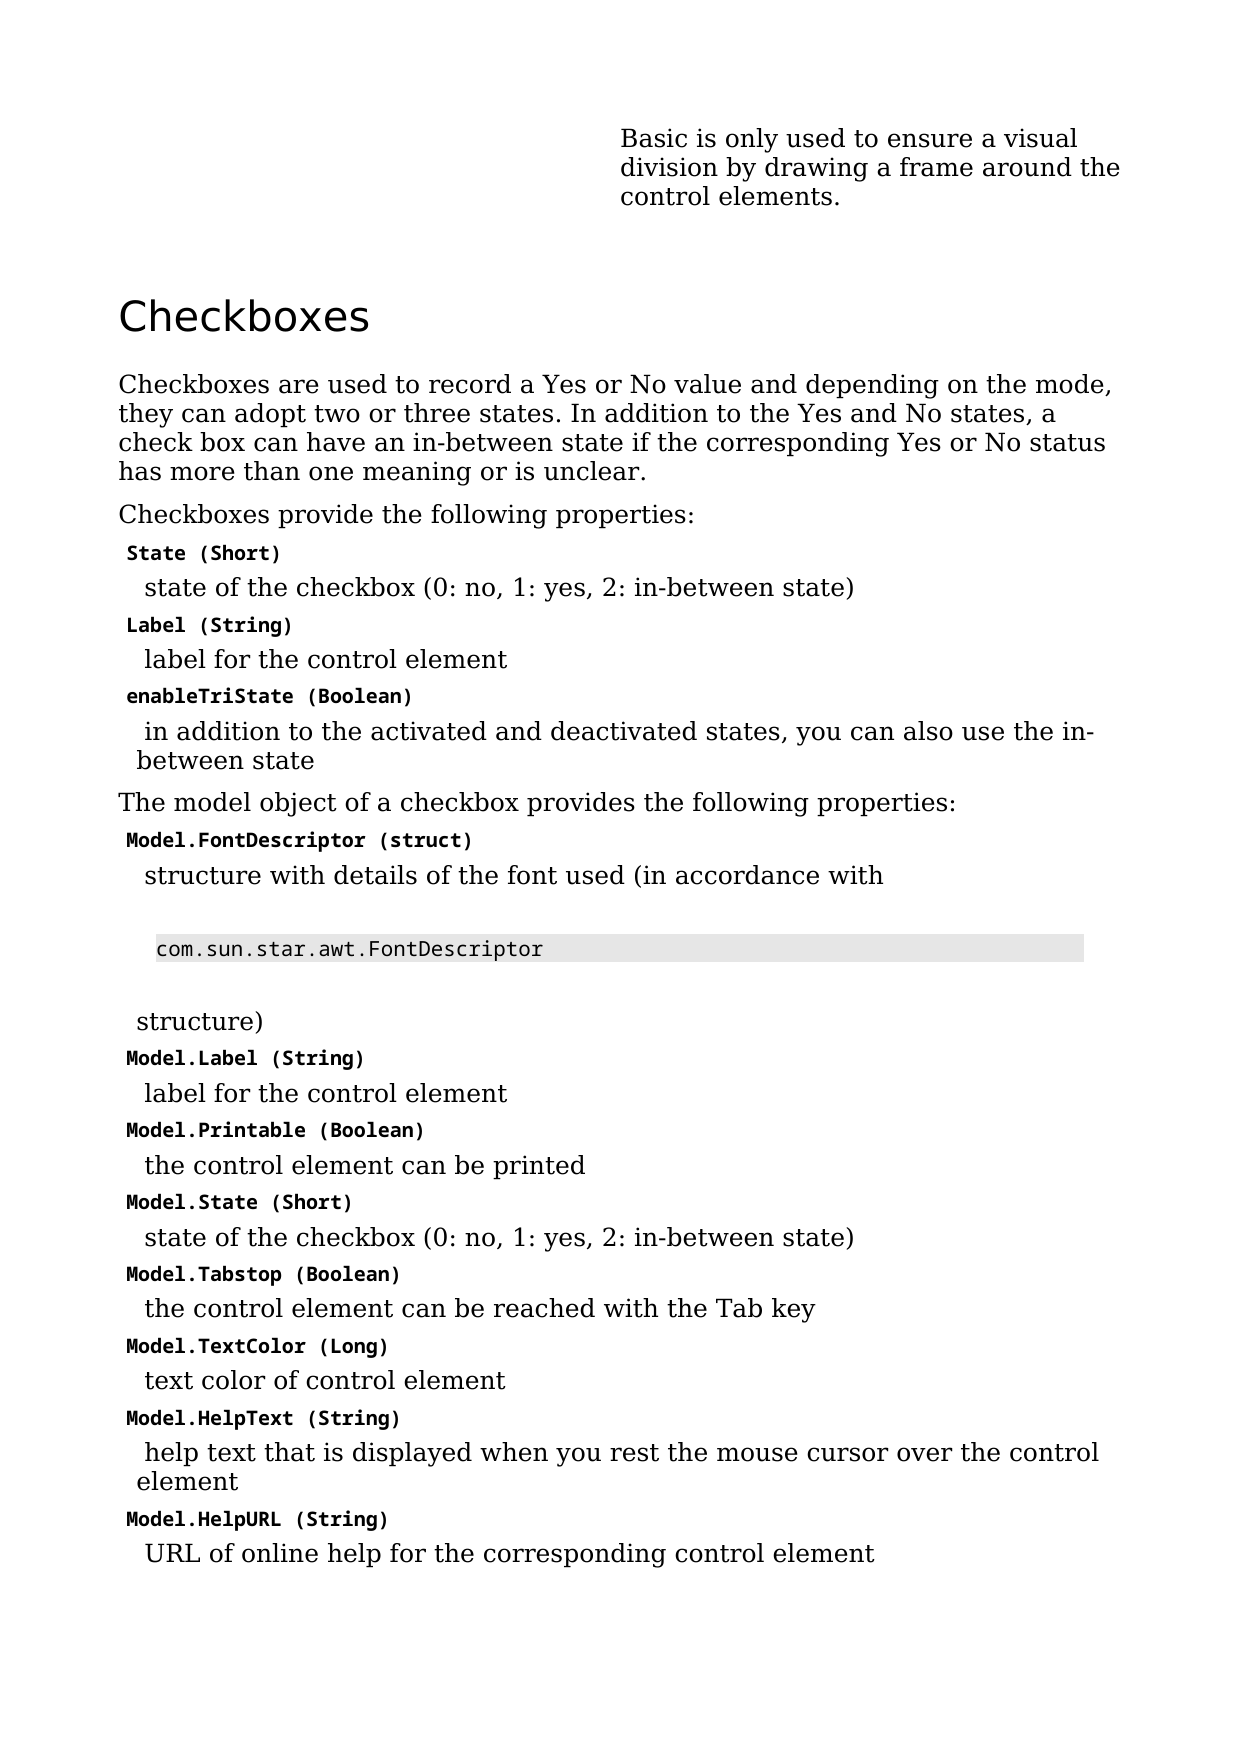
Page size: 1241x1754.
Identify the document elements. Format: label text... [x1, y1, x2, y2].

list Model.State (Short) [118, 1186, 1122, 1215]
list Model.HelpURL (String) [118, 1503, 1122, 1532]
list label for the control element [136, 645, 1122, 674]
list com.sun.star.awt.FontDescriptor [156, 934, 1084, 962]
table_header Basic is only used to ensure a visual division by drawing a frame around the control elements. [620, 118, 1122, 219]
list Model.Printable (Boolean) [118, 1114, 1122, 1143]
list URL of online help for the corresponding control element [136, 1539, 1122, 1569]
list label for the control element [136, 1079, 1122, 1108]
list the control element can be printed [136, 1151, 1122, 1180]
list Model.TextColor (Long) [118, 1330, 1122, 1359]
text Checkboxes are used to record a Yes or No value and depending on the mode, they can adopt two or three states. In addition to the Yes and No states, a check box can have an in-between state if the corresponding Yes or No status has more than one meaning or is unclear. [118, 370, 1122, 487]
list Label (String) [118, 609, 1122, 638]
list in addition to the activated and deactivated states, you can also use the in-between state [136, 717, 1122, 776]
list text color of control element [136, 1367, 1122, 1396]
text Checkboxes provide the following properties: [118, 500, 1122, 529]
list the control element can be reached with the Tab key [136, 1295, 1122, 1324]
list Model.FontDescriptor (struct) [118, 824, 1122, 853]
list structure with details of the font used (in accordance with [136, 861, 1122, 890]
list enableTriState (Boolean) [118, 681, 1122, 710]
list Model.Tabstop (Boolean) [118, 1258, 1122, 1287]
list structure) [136, 1007, 1122, 1036]
text The model object of a checkbox provides the following properties: [118, 788, 1122, 817]
list state of the checkbox (0: no, 1: yes, 2: in-between state) [136, 573, 1122, 603]
subtitle Checkboxes [118, 293, 1122, 341]
list Model.HelpText (String) [118, 1402, 1122, 1431]
list help text that is displayed when you rest the mouse cursor over the control element [136, 1438, 1122, 1497]
table_header [118, 118, 620, 219]
list state of the checkbox (0: no, 1: yes, 2: in-between state) [136, 1223, 1122, 1252]
list Model.Label (String) [118, 1042, 1122, 1072]
list State (Short) [118, 537, 1122, 566]
